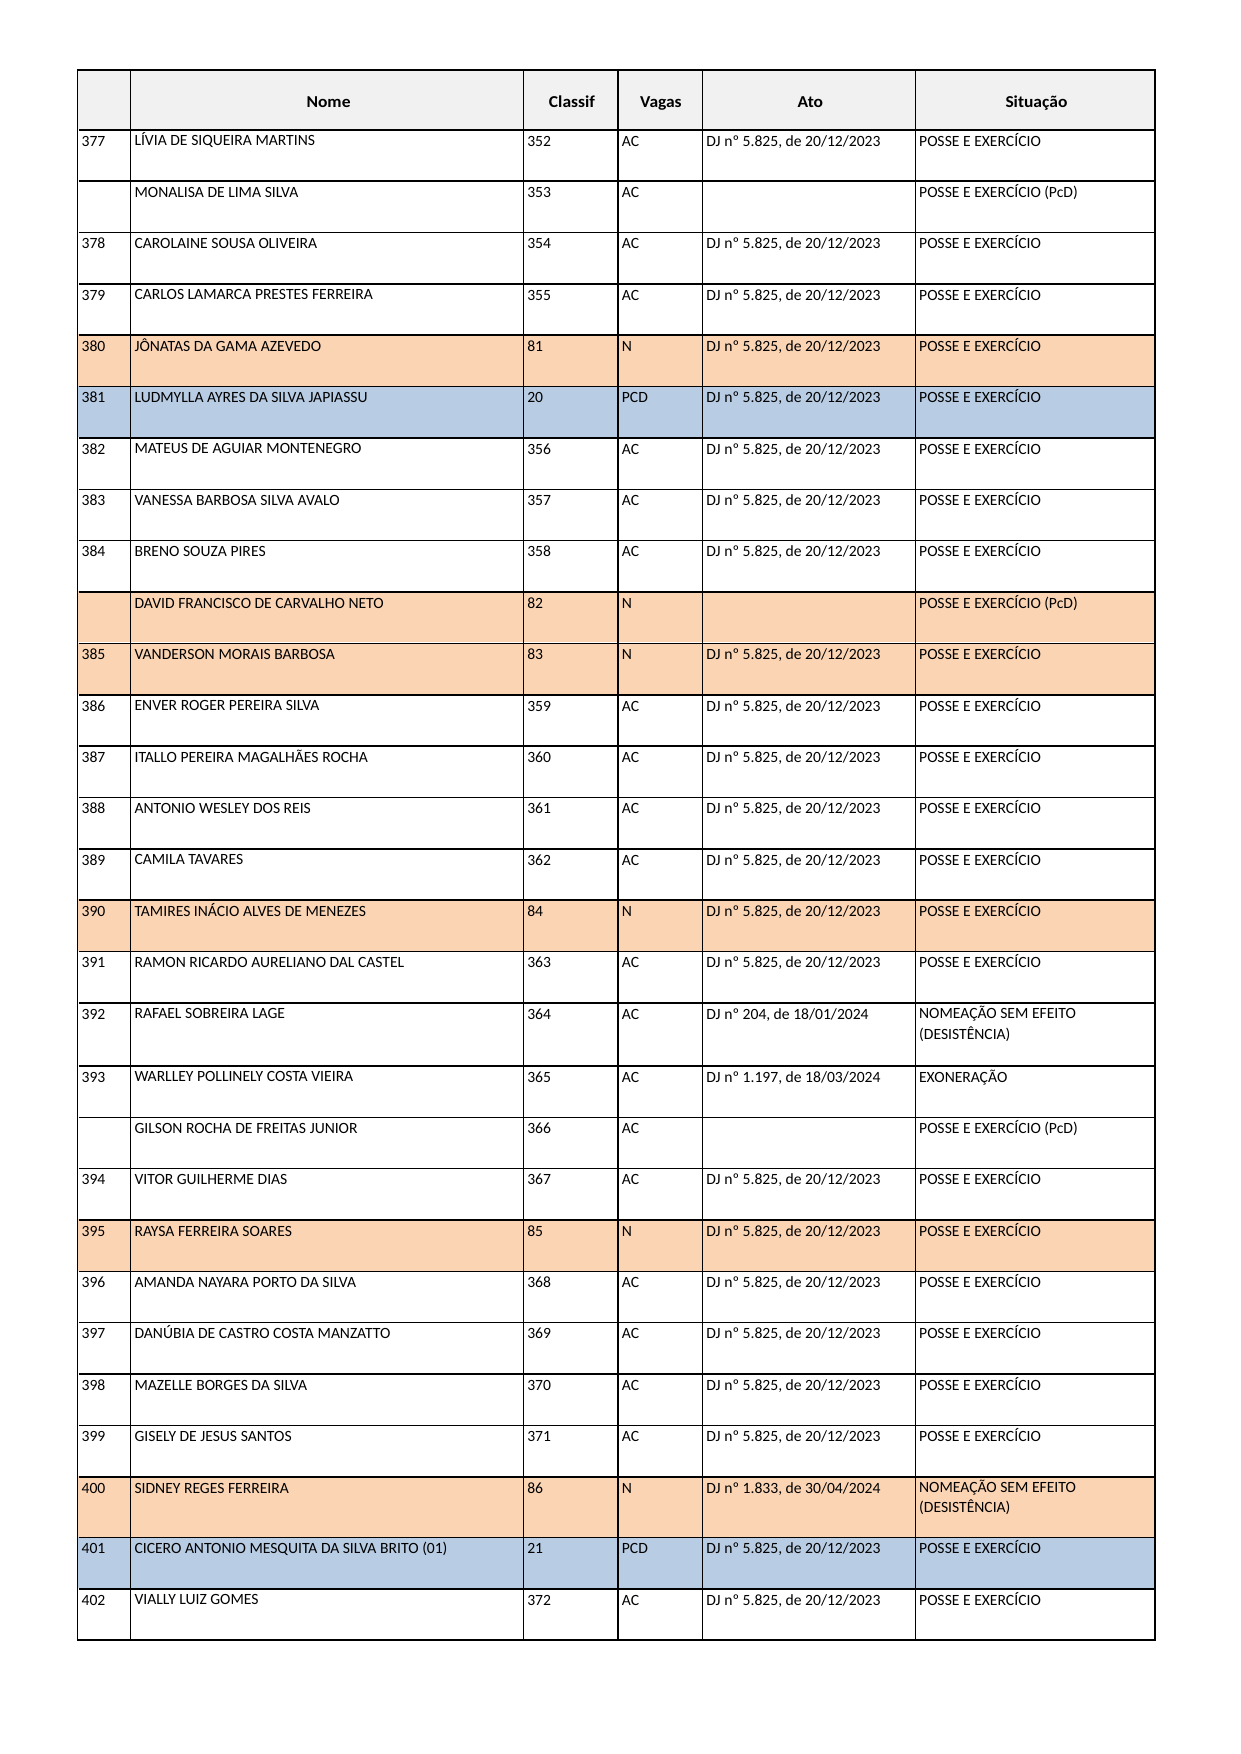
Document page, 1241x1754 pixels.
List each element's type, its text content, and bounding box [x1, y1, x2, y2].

table_cell DJ nº 5.825, de 20/12/2023 [703, 131, 915, 180]
table_cell 398 [78, 1374, 130, 1424]
table_cell 84 [524, 901, 617, 951]
table_cell 392 [78, 1003, 130, 1065]
table_cell VITOR GUILHERME DIAS [131, 1169, 523, 1219]
table_cell 394 [78, 1169, 130, 1219]
table_cell N [619, 644, 702, 694]
table_cell POSSE E EXERCÍCIO [916, 285, 1154, 334]
table_cell LÍVIA DE SIQUEIRA MARTINS [131, 131, 523, 180]
table_cell 396 [78, 1272, 130, 1322]
table_cell 390 [78, 900, 130, 951]
table_cell POSSE E EXERCÍCIO [916, 1169, 1154, 1219]
table_cell POSSE E EXERCÍCIO [916, 798, 1154, 848]
table_cell [78, 592, 130, 642]
table_cell 83 [524, 644, 617, 694]
table_cell DJ nº 5.825, de 20/12/2023 [703, 901, 915, 951]
table_cell GISELY DE JESUS SANTOS [131, 1426, 523, 1476]
table_cell 85 [524, 1221, 617, 1271]
table_cell DJ nº 5.825, de 20/12/2023 [703, 285, 915, 334]
table_cell 395 [78, 1220, 130, 1271]
table_cell AC [619, 182, 702, 232]
table_cell [78, 1118, 130, 1168]
table_cell 387 [78, 746, 130, 797]
table_cell POSSE E EXERCÍCIO [916, 644, 1154, 694]
table_cell MONALISA DE LIMA SILVA [131, 182, 523, 232]
table_cell AC [619, 952, 702, 1002]
table_cell 386 [78, 695, 130, 745]
table_cell AC [619, 1004, 702, 1065]
table_cell VIALLY LUIZ GOMES [131, 1590, 523, 1639]
table_cell 359 [524, 696, 617, 745]
table_cell AC [619, 1375, 702, 1424]
table_cell DJ nº 5.825, de 20/12/2023 [703, 1426, 915, 1476]
table_cell 365 [524, 1067, 617, 1116]
table_cell AC [619, 696, 702, 745]
table_cell 388 [78, 798, 130, 848]
table_cell DJ nº 5.825, de 20/12/2023 [703, 850, 915, 899]
table_cell 368 [524, 1272, 617, 1322]
table_cell POSSE E EXERCÍCIO [916, 747, 1154, 797]
table_cell AC [619, 541, 702, 591]
table_cell 354 [524, 233, 617, 283]
table_cell NOMEAÇÃO SEM EFEITO (DESISTÊNCIA) [916, 1478, 1154, 1537]
table_cell EXONERAÇÃO [916, 1067, 1154, 1116]
table_cell [78, 181, 130, 232]
table_cell RAMON RICARDO AURELIANO DAL CASTEL [131, 952, 523, 1002]
table_cell AC [619, 1323, 702, 1373]
table_cell DJ nº 5.825, de 20/12/2023 [703, 1538, 915, 1588]
table_cell AC [619, 1590, 702, 1639]
table_cell BRENO SOUZA PIRES [131, 541, 523, 591]
table_cell 360 [524, 747, 617, 797]
table_cell DJ nº 5.825, de 20/12/2023 [703, 439, 915, 488]
table_cell AC [619, 490, 702, 540]
table_cell ENVER ROGER PEREIRA SILVA [131, 696, 523, 745]
table_cell 21 [524, 1538, 617, 1588]
table_cell 381 [78, 387, 130, 437]
table_cell VANDERSON MORAIS BARBOSA [131, 644, 523, 694]
table_cell 86 [524, 1478, 617, 1537]
table_cell N [619, 593, 702, 642]
table_cell PCD [619, 387, 702, 437]
table_cell AC [619, 798, 702, 848]
table_cell POSSE E EXERCÍCIO [916, 541, 1154, 591]
table_cell AC [619, 1067, 702, 1116]
table_cell 367 [524, 1169, 617, 1219]
table_cell POSSE E EXERCÍCIO [916, 1426, 1154, 1476]
table_cell DJ nº 5.825, de 20/12/2023 [703, 233, 915, 283]
table_header [78, 71, 130, 129]
table_cell MAZELLE BORGES DA SILVA [131, 1375, 523, 1424]
table_cell DJ nº 5.825, de 20/12/2023 [703, 387, 915, 437]
table_cell DJ nº 5.825, de 20/12/2023 [703, 490, 915, 540]
table_cell 382 [78, 438, 130, 488]
table_cell 377 [78, 130, 130, 180]
table_cell DANÚBIA DE CASTRO COSTA MANZATTO [131, 1323, 523, 1373]
table_cell DJ nº 5.825, de 20/12/2023 [703, 747, 915, 797]
table_cell ANTONIO WESLEY DOS REIS [131, 798, 523, 848]
table_cell TAMIRES INÁCIO ALVES DE MENEZES [131, 901, 523, 951]
table_cell AMANDA NAYARA PORTO DA SILVA [131, 1272, 523, 1322]
table_cell DJ nº 5.825, de 20/12/2023 [703, 798, 915, 848]
table_cell AC [619, 439, 702, 488]
table_cell DJ nº 5.825, de 20/12/2023 [703, 644, 915, 694]
table_cell LUDMYLLA AYRES DA SILVA JAPIASSU [131, 387, 523, 437]
table_cell 384 [78, 541, 130, 591]
table_cell POSSE E EXERCÍCIO [916, 387, 1154, 437]
table_cell 366 [524, 1118, 617, 1168]
table_cell POSSE E EXERCÍCIO [916, 850, 1154, 899]
table_cell 380 [78, 335, 130, 386]
table_cell 20 [524, 387, 617, 437]
table_cell DJ nº 204, de 18/01/2024 [703, 1004, 915, 1065]
table_cell DJ nº 5.825, de 20/12/2023 [703, 336, 915, 386]
table_cell POSSE E EXERCÍCIO [916, 1323, 1154, 1373]
table_cell DJ nº 5.825, de 20/12/2023 [703, 1590, 915, 1639]
table_cell DJ nº 5.825, de 20/12/2023 [703, 1323, 915, 1373]
table_cell DJ nº 5.825, de 20/12/2023 [703, 541, 915, 591]
table_cell SIDNEY REGES FERREIRA [131, 1478, 523, 1537]
table_cell CAROLAINE SOUSA OLIVEIRA [131, 233, 523, 283]
table_cell CICERO ANTONIO MESQUITA DA SILVA BRITO (01) [131, 1538, 523, 1588]
table_cell 370 [524, 1375, 617, 1424]
table_cell 362 [524, 850, 617, 899]
table_cell POSSE E EXERCÍCIO [916, 1221, 1154, 1271]
table_cell AC [619, 1169, 702, 1219]
table_cell 400 [78, 1477, 130, 1537]
table_cell DAVID FRANCISCO DE CARVALHO NETO [131, 593, 523, 642]
table_cell NOMEAÇÃO SEM EFEITO (DESISTÊNCIA) [916, 1004, 1154, 1065]
table_cell AC [619, 850, 702, 899]
table_cell DJ nº 5.825, de 20/12/2023 [703, 1221, 915, 1271]
table_cell AC [619, 285, 702, 334]
table_cell 402 [78, 1589, 130, 1639]
table_cell 369 [524, 1323, 617, 1373]
table_cell POSSE E EXERCÍCIO [916, 1590, 1154, 1639]
table_cell POSSE E EXERCÍCIO [916, 490, 1154, 540]
table_cell 379 [78, 284, 130, 334]
table_header Nome [131, 71, 523, 129]
table_cell AC [619, 1272, 702, 1322]
table_cell DJ nº 1.833, de 30/04/2024 [703, 1478, 915, 1537]
table_cell [703, 1118, 915, 1168]
table_cell 383 [78, 490, 130, 540]
table_cell 353 [524, 182, 617, 232]
table_cell 81 [524, 336, 617, 386]
table_cell VANESSA BARBOSA SILVA AVALO [131, 490, 523, 540]
table_cell 357 [524, 490, 617, 540]
table_cell POSSE E EXERCÍCIO [916, 1272, 1154, 1322]
table_cell AC [619, 233, 702, 283]
table_cell 401 [78, 1538, 130, 1588]
table_cell 371 [524, 1426, 617, 1476]
table_cell 356 [524, 439, 617, 488]
table_cell POSSE E EXERCÍCIO (PcD) [916, 182, 1154, 232]
table_cell 358 [524, 541, 617, 591]
table_cell CARLOS LAMARCA PRESTES FERREIRA [131, 285, 523, 334]
table_header Vagas [619, 71, 702, 129]
table_cell RAFAEL SOBREIRA LAGE [131, 1004, 523, 1065]
table_cell 399 [78, 1426, 130, 1476]
table_cell JÔNATAS DA GAMA AZEVEDO [131, 336, 523, 386]
table_cell POSSE E EXERCÍCIO [916, 901, 1154, 951]
table_cell POSSE E EXERCÍCIO [916, 1538, 1154, 1588]
table_cell POSSE E EXERCÍCIO [916, 696, 1154, 745]
table_cell DJ nº 5.825, de 20/12/2023 [703, 1169, 915, 1219]
table_cell POSSE E EXERCÍCIO (PcD) [916, 593, 1154, 642]
table_cell 385 [78, 644, 130, 694]
table_cell 389 [78, 849, 130, 899]
table_cell DJ nº 5.825, de 20/12/2023 [703, 696, 915, 745]
table_cell GILSON ROCHA DE FREITAS JUNIOR [131, 1118, 523, 1168]
table_cell POSSE E EXERCÍCIO [916, 1375, 1154, 1424]
table_cell 364 [524, 1004, 617, 1065]
table_cell AC [619, 747, 702, 797]
table_cell [703, 182, 915, 232]
table_cell 372 [524, 1590, 617, 1639]
table_cell DJ nº 5.825, de 20/12/2023 [703, 1375, 915, 1424]
table_cell AC [619, 1118, 702, 1168]
table_cell CAMILA TAVARES [131, 850, 523, 899]
table_cell POSSE E EXERCÍCIO (PcD) [916, 1118, 1154, 1168]
table_header Classif [524, 71, 617, 129]
table_cell 391 [78, 952, 130, 1002]
table_cell 361 [524, 798, 617, 848]
table_cell DJ nº 5.825, de 20/12/2023 [703, 952, 915, 1002]
table_cell 82 [524, 593, 617, 642]
table_cell AC [619, 1426, 702, 1476]
table_cell WARLLEY POLLINELY COSTA VIEIRA [131, 1067, 523, 1116]
table_cell N [619, 901, 702, 951]
table_cell POSSE E EXERCÍCIO [916, 336, 1154, 386]
table_cell N [619, 1478, 702, 1537]
table_cell 378 [78, 233, 130, 283]
table_cell 397 [78, 1323, 130, 1373]
table_header Ato [703, 71, 915, 129]
table_cell AC [619, 131, 702, 180]
table_cell ITALLO PEREIRA MAGALHÃES ROCHA [131, 747, 523, 797]
table_cell POSSE E EXERCÍCIO [916, 952, 1154, 1002]
table_cell DJ nº 5.825, de 20/12/2023 [703, 1272, 915, 1322]
table_cell 355 [524, 285, 617, 334]
table_cell 363 [524, 952, 617, 1002]
table_cell MATEUS DE AGUIAR MONTENEGRO [131, 439, 523, 488]
table_cell RAYSA FERREIRA SOARES [131, 1221, 523, 1271]
table_cell [703, 593, 915, 642]
table_cell 352 [524, 131, 617, 180]
table_cell DJ nº 1.197, de 18/03/2024 [703, 1067, 915, 1116]
table_cell PCD [619, 1538, 702, 1588]
table_cell N [619, 336, 702, 386]
table_cell POSSE E EXERCÍCIO [916, 233, 1154, 283]
table_header Situação [916, 71, 1154, 129]
table_cell 393 [78, 1066, 130, 1116]
table_cell N [619, 1221, 702, 1271]
table_cell POSSE E EXERCÍCIO [916, 131, 1154, 180]
table_cell POSSE E EXERCÍCIO [916, 439, 1154, 488]
